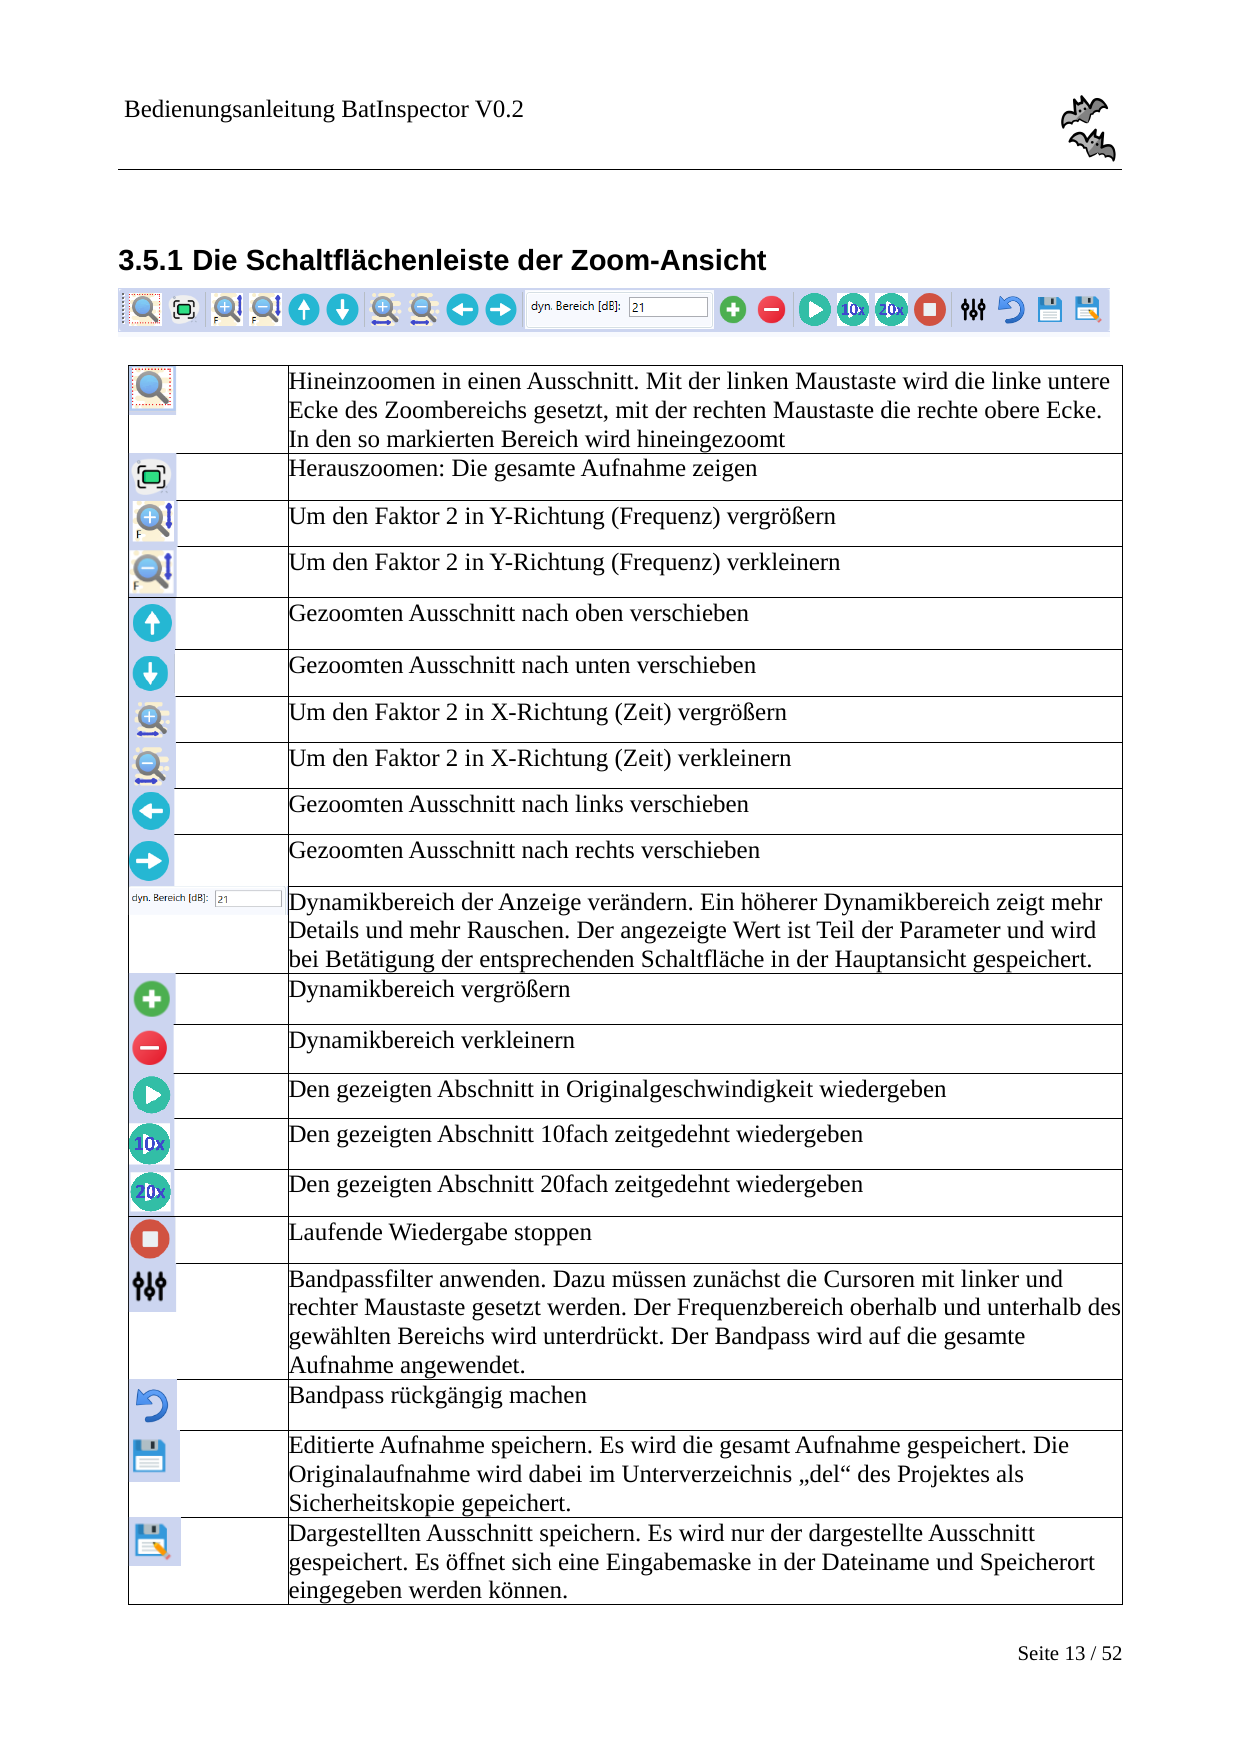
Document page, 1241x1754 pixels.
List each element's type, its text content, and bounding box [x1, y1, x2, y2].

table_cell Dynamikbereich verkleinern [289, 1025, 1122, 1073]
subtitle Die Schaltflächenleiste der Zoom-Ansicht [118, 243, 1122, 276]
table_cell Dynamikbereich vergrößern [289, 974, 1122, 1024]
table_cell Gezoomten Ausschnitt nach oben verschieben [289, 598, 1122, 649]
table_cell [176, 1217, 288, 1263]
table_cell Gezoomten Ausschnitt nach unten verschieben [289, 650, 1122, 696]
table_cell [178, 501, 288, 546]
table_cell Um den Faktor 2 in Y-Richtung (Frequenz) vergrößern [289, 501, 1122, 546]
table_header Hineinzoomen in einen Ausschnitt. Mit der linken Maustaste wird die linke untere Ecke des Zoombereichs gesetzt, mit der rechten Maustaste die rechte obere Ecke. In den so markierten Bereich wird hineingezoomt [289, 366, 1122, 452]
table_cell Um den Faktor 2 in Y-Richtung (Frequenz) verkleinern [289, 547, 1122, 597]
table_cell Gezoomten Ausschnitt nach links verschieben [289, 789, 1122, 834]
table_cell [175, 1119, 288, 1168]
table_cell [175, 789, 288, 834]
table_cell Den gezeigten Abschnitt in Originalgeschwindigkeit wiedergeben [289, 1074, 1122, 1118]
table_cell Laufende Wiedergabe stoppen [289, 1217, 1122, 1263]
table_cell [176, 697, 288, 742]
table_header [129, 366, 288, 452]
table_cell Um den Faktor 2 in X-Richtung (Zeit) vergrößern [289, 697, 1122, 742]
table_cell [129, 915, 288, 973]
table_cell Bandpass rückgängig machen [289, 1380, 1122, 1429]
table_cell [177, 1380, 288, 1429]
table_cell [129, 1264, 288, 1379]
table_cell Herauszoomen: Die gesamte Aufnahme zeigen [289, 454, 1122, 500]
picture [128, 1517, 181, 1566]
table_cell [129, 1431, 288, 1517]
picture [128, 1379, 180, 1482]
picture [128, 366, 177, 415]
picture [128, 598, 288, 915]
picture [128, 1217, 177, 1312]
table_cell Den gezeigten Abschnitt 10fach zeitgedehnt wiedergeben [289, 1119, 1122, 1168]
table_cell Dargestellten Ausschnitt speichern. Es wird nur der dargestellte Ausschnitt gespeichert. Es öffnet sich eine Eingabemaske in der Dateiname und Speicherort eingegeben werden können. [289, 1518, 1122, 1604]
picture [128, 453, 178, 597]
table_cell [175, 1074, 288, 1118]
table_cell [174, 1025, 288, 1073]
table_cell [175, 835, 288, 886]
table_cell Den gezeigten Abschnitt 20fach zeitgedehnt wiedergeben [289, 1170, 1122, 1216]
table_cell [175, 1170, 288, 1216]
table_cell [176, 743, 288, 788]
table_cell Dynamikbereich der Anzeige verändern. Ein höherer Dynamikbereich zeigt mehr Details und mehr Rauschen. Der angezeigte Wert ist Teil der Parameter und wird bei Betätigung der entsprechenden Schaltfläche in der Hauptansicht gespeichert. [289, 887, 1122, 973]
picture [118, 288, 1105, 337]
table_cell Bandpassfilter anwenden. Dazu müssen zunächst die Cursoren mit linker und rechter Maustaste gesetzt werden. Der Frequenzbereich oberhalb und unterhalb des gewählten Bereichs wird unterdrückt. Der Bandpass wird auf die gesamte Aufnahme angewendet. [289, 1264, 1122, 1379]
table_cell [177, 547, 288, 597]
table_cell Editierte Aufnahme speichern. Es wird die gesamt Aufnahme gespeichert. Die Originalaufnahme wird dabei im Unterverzeichnis „del“ des Projektes als Sicherheitskopie gepeichert. [289, 1431, 1122, 1517]
picture [1057, 95, 1120, 162]
table_cell Gezoomten Ausschnitt nach rechts verschieben [289, 835, 1122, 886]
table_cell [175, 650, 288, 696]
table_cell [129, 1518, 288, 1604]
table_cell Um den Faktor 2 in X-Richtung (Zeit) verkleinern [289, 743, 1122, 788]
table_cell [177, 454, 288, 500]
table_cell [176, 974, 288, 1024]
picture [128, 973, 176, 1216]
table_cell [176, 598, 288, 649]
